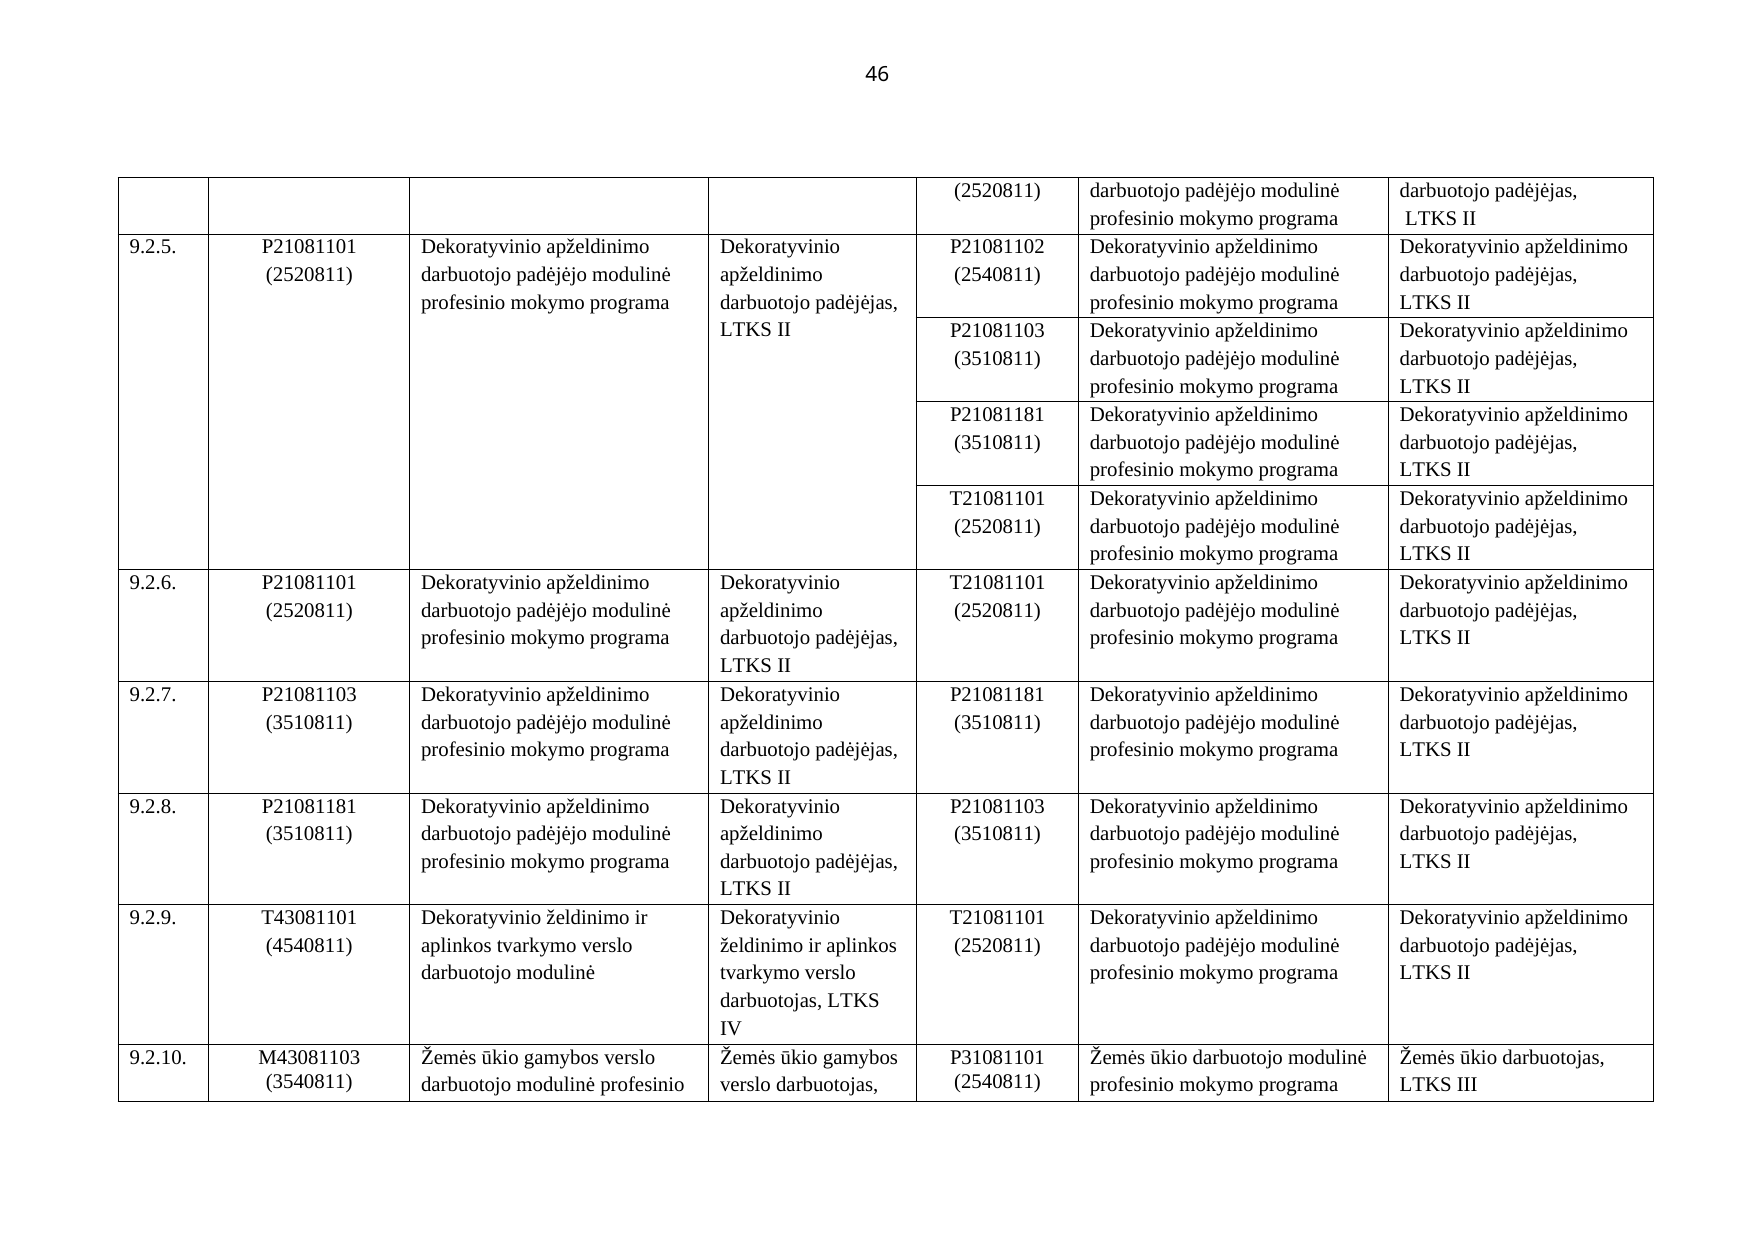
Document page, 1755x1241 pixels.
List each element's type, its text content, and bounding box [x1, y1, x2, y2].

table_cell Dekoratyvinio apželdinimo darbuotojo padėjėjas, LTKS II [1389, 318, 1653, 401]
table_cell P21081103 (3510811) [209, 682, 409, 792]
table_cell Dekoratyvinio apželdinimo darbuotojo padėjėjo modulinė profesinio mokymo programa [410, 570, 708, 681]
table_cell Dekoratyvinio apželdinimo darbuotojo padėjėjo modulinė profesinio mokymo programa [1079, 682, 1388, 792]
table_cell Dekoratyvinio apželdinimo darbuotojo padėjėjo modulinė profesinio mokymo programa [1079, 402, 1388, 485]
table_cell [709, 178, 916, 233]
table_cell Dekoratyvinio apželdinimo darbuotojo padėjėjas, LTKS II [709, 682, 916, 792]
table_cell Žemės ūkio gamybos verslo darbuotojo modulinė profesinio [410, 1045, 708, 1101]
table_cell P21081181 (3510811) [917, 402, 1078, 485]
table_cell P21081103 (3510811) [917, 794, 1078, 904]
table_cell [410, 178, 708, 233]
table_cell P31081101 (2540811) [917, 1045, 1078, 1101]
table_cell darbuotojo padėjėjo modulinė profesinio mokymo programa [1079, 178, 1388, 233]
table_cell P21081101 (2520811) [209, 570, 409, 681]
table_cell M43081103 (3540811) [209, 1045, 409, 1101]
table_cell Dekoratyvinio želdinimo ir aplinkos tvarkymo verslo darbuotojo modulinė [410, 905, 708, 1044]
table_cell Dekoratyvinio apželdinimo darbuotojo padėjėjas, LTKS II [1389, 486, 1653, 569]
table_cell Dekoratyvinio apželdinimo darbuotojo padėjėjo modulinė profesinio mokymo programa [1079, 486, 1388, 569]
table_cell Dekoratyvinio apželdinimo darbuotojo padėjėjas, LTKS II [709, 794, 916, 904]
table_cell Dekoratyvinio apželdinimo darbuotojo padėjėjas, LTKS II [1389, 905, 1653, 1044]
table_cell P21081102 (2540811) [917, 235, 1078, 317]
table_cell Dekoratyvinio apželdinimo darbuotojo padėjėjo modulinė profesinio mokymo programa [410, 235, 708, 569]
table_cell 9.2.9. [119, 905, 208, 1044]
table_cell 9.2.6. [119, 570, 208, 681]
table_cell 9.2.8. [119, 794, 208, 904]
table_cell Dekoratyvinio apželdinimo darbuotojo padėjėjo modulinė profesinio mokymo programa [1079, 905, 1388, 1044]
table_cell [209, 178, 409, 233]
table_cell P21081103 (3510811) [917, 318, 1078, 401]
table_cell Dekoratyvinio apželdinimo darbuotojo padėjėjo modulinė profesinio mokymo programa [1079, 570, 1388, 681]
table_cell Dekoratyvinio apželdinimo darbuotojo padėjėjas, LTKS II [709, 235, 916, 569]
table_cell Dekoratyvinio apželdinimo darbuotojo padėjėjas, LTKS II [709, 570, 916, 681]
table_cell Dekoratyvinio apželdinimo darbuotojo padėjėjas, LTKS II [1389, 235, 1653, 317]
table_cell Dekoratyvinio apželdinimo darbuotojo padėjėjas, LTKS II [1389, 570, 1653, 681]
table_cell T21081101 (2520811) [917, 570, 1078, 681]
table_cell Dekoratyvinio želdinimo ir aplinkos tvarkymo verslo darbuotojas, LTKS IV [709, 905, 916, 1044]
table_cell T21081101 (2520811) [917, 486, 1078, 569]
table_cell Žemės ūkio gamybos verslo darbuotojas, [709, 1045, 916, 1101]
table_cell Dekoratyvinio apželdinimo darbuotojo padėjėjo modulinė profesinio mokymo programa [410, 794, 708, 904]
table_cell Dekoratyvinio apželdinimo darbuotojo padėjėjas, LTKS II [1389, 794, 1653, 904]
table_cell Dekoratyvinio apželdinimo darbuotojo padėjėjo modulinė profesinio mokymo programa [1079, 235, 1388, 317]
table_cell P21081101 (2520811) [209, 235, 409, 569]
table_cell (2520811) [917, 178, 1078, 233]
table_cell T43081101 (4540811) [209, 905, 409, 1044]
table_cell [119, 178, 208, 233]
table_cell 9.2.5. [119, 235, 208, 569]
table_cell Dekoratyvinio apželdinimo darbuotojo padėjėjo modulinė profesinio mokymo programa [1079, 318, 1388, 401]
table_cell Dekoratyvinio apželdinimo darbuotojo padėjėjas, LTKS II [1389, 682, 1653, 792]
table_cell darbuotojo padėjėjas, LTKS II [1389, 178, 1653, 233]
table_cell 9.2.10. [119, 1045, 208, 1101]
table_cell Dekoratyvinio apželdinimo darbuotojo padėjėjo modulinė profesinio mokymo programa [410, 682, 708, 792]
table_cell Žemės ūkio darbuotojo modulinė profesinio mokymo programa [1079, 1045, 1388, 1101]
table_cell P21081181 (3510811) [209, 794, 409, 904]
table_cell P21081181 (3510811) [917, 682, 1078, 792]
table_cell Dekoratyvinio apželdinimo darbuotojo padėjėjas, LTKS II [1389, 402, 1653, 485]
table_cell Žemės ūkio darbuotojas, LTKS III [1389, 1045, 1653, 1101]
table_cell Dekoratyvinio apželdinimo darbuotojo padėjėjo modulinė profesinio mokymo programa [1079, 794, 1388, 904]
table_cell T21081101 (2520811) [917, 905, 1078, 1044]
table_cell 9.2.7. [119, 682, 208, 792]
